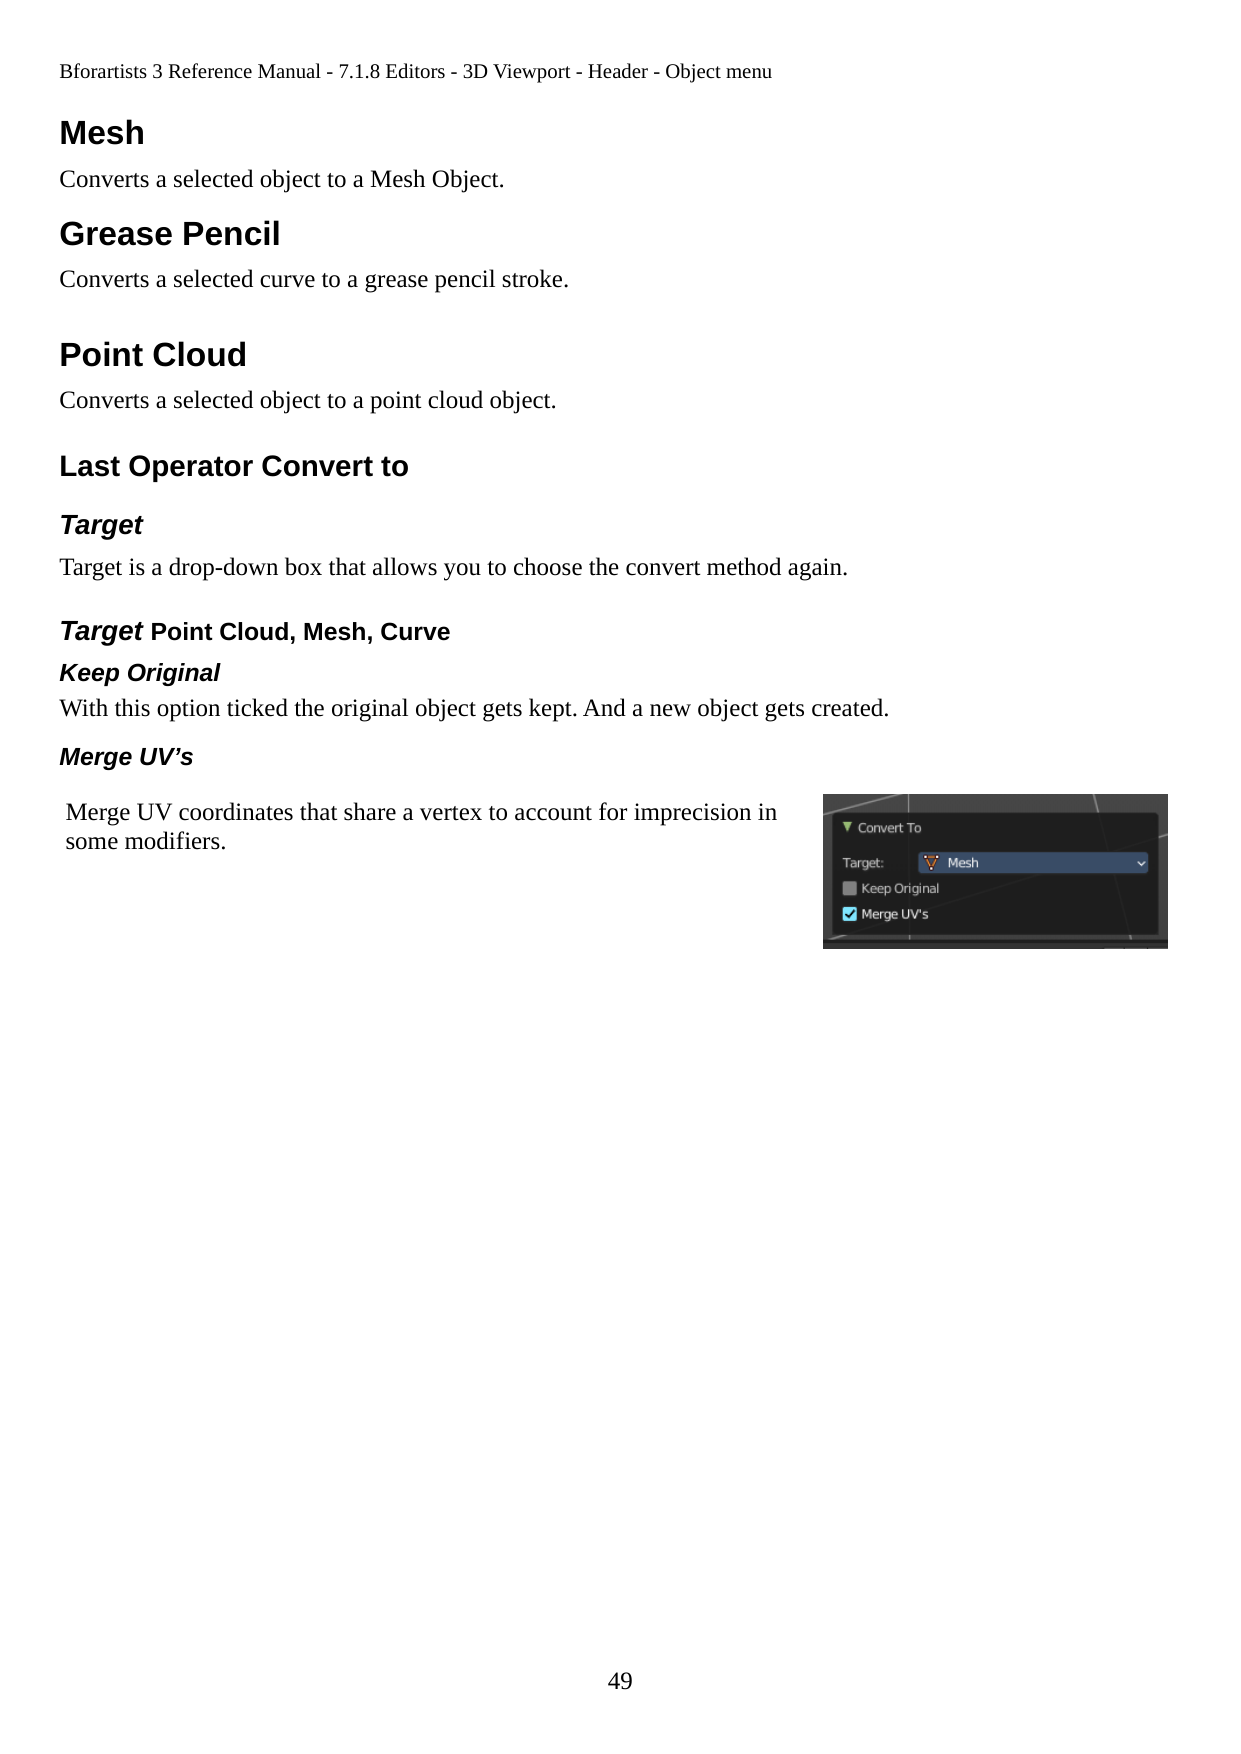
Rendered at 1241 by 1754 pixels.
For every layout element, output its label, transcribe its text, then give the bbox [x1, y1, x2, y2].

subtitle Point Cloud [59, 334, 1181, 373]
text Converts a selected curve to a grease pencil stroke. [59, 264, 1181, 293]
subtitle Last Operator Convert to [59, 449, 1181, 483]
text Target is a drop-down box that allows you to choose the convert method again. [59, 552, 1181, 581]
picture [823, 794, 1168, 949]
text Converts a selected object to a Mesh Object. [59, 164, 1181, 192]
text Converts a selected object to a point cloud object. [59, 386, 1181, 414]
subtitle Mesh [59, 113, 1181, 151]
subtitle Grease Pencil [59, 213, 1181, 252]
subtitle Target Point Cloud, Mesh, Curve [59, 614, 1181, 646]
subtitle Keep Original [59, 658, 1181, 687]
text Merge UV’s [59, 742, 1181, 771]
subtitle Target [59, 508, 1181, 540]
text With this option ticked the original object gets kept. And a new object gets created. [59, 693, 1181, 722]
text Merge UV coordinates that share a vertex to account for imprecision in some modifiers. [59, 791, 1181, 861]
